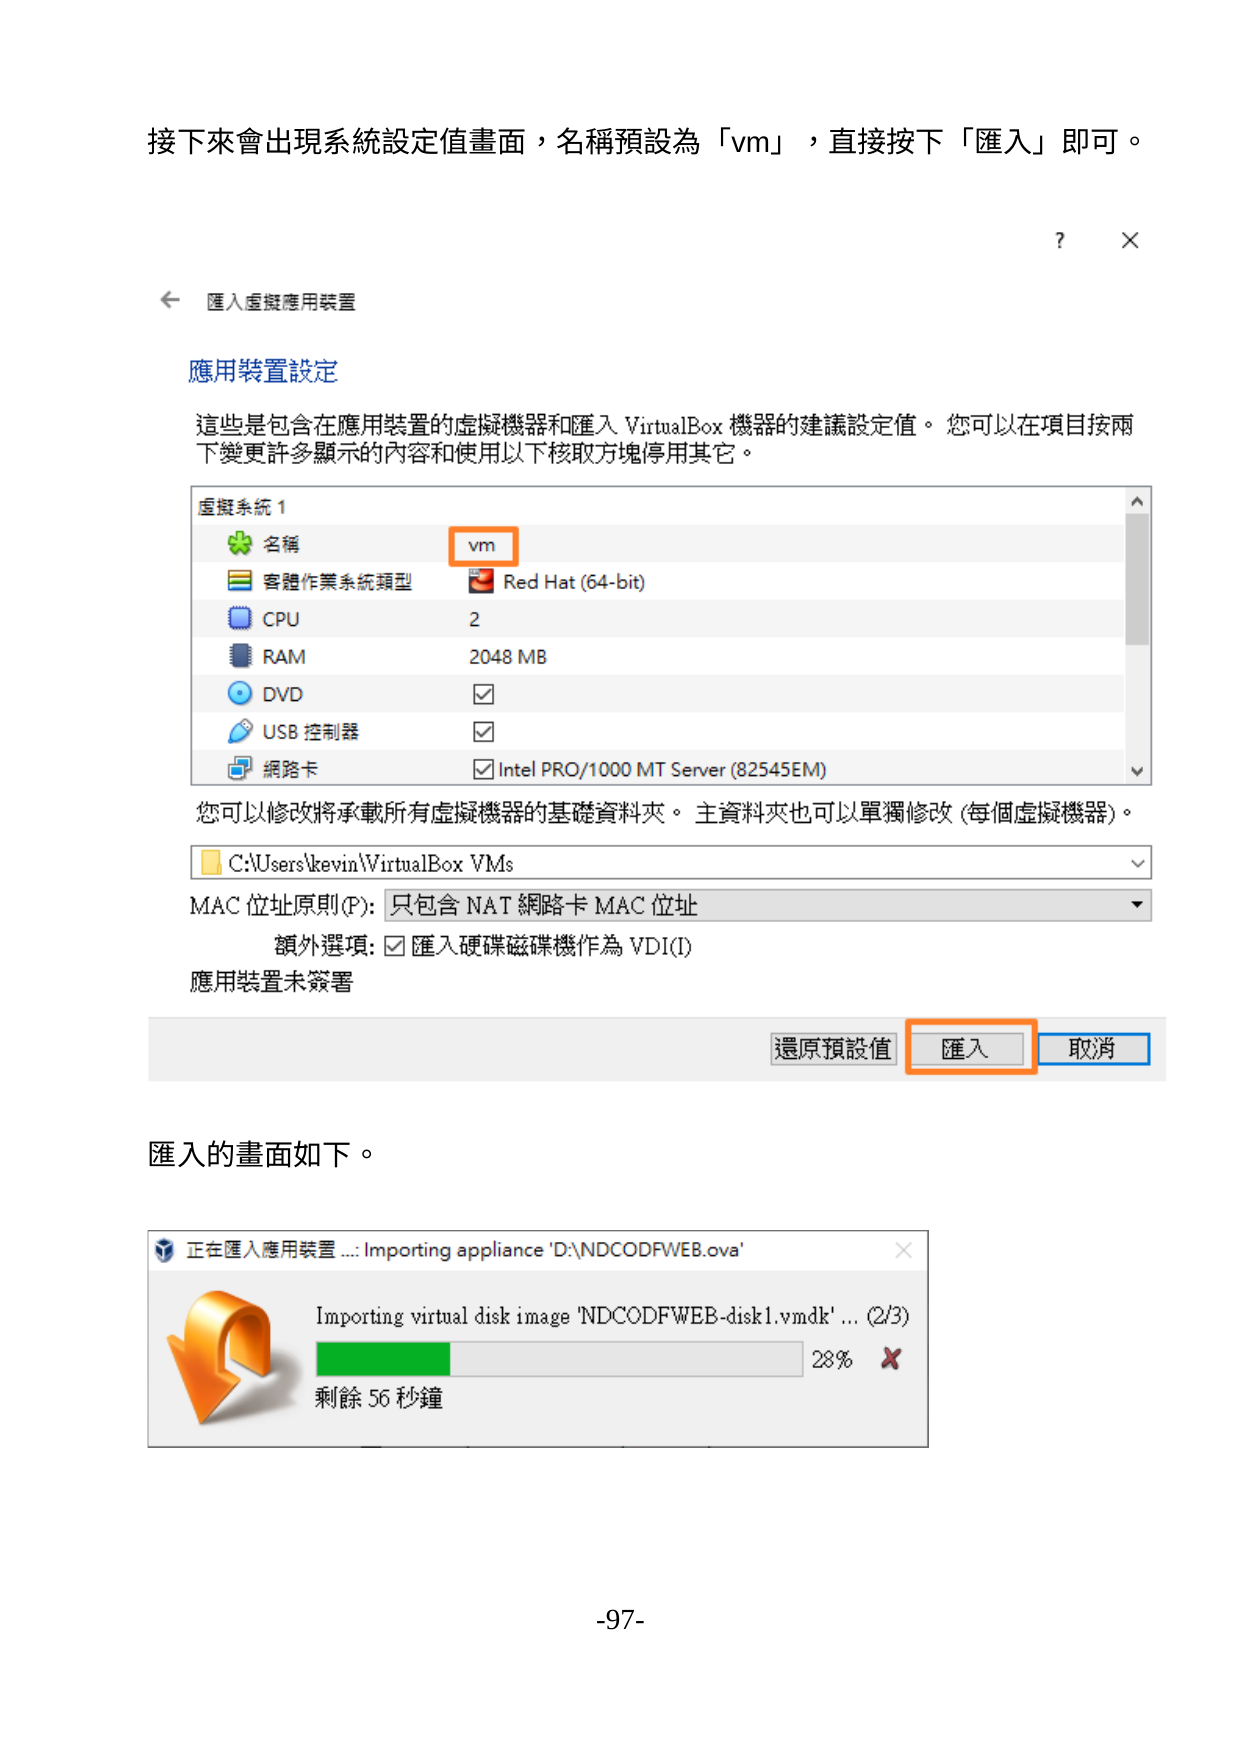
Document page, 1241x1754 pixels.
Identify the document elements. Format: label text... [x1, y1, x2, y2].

picture [147, 1230, 929, 1448]
text 接下來會出現系統設定值畫面，名稱預設為「vm」，直接按下「匯入」即可。 [148, 118, 1122, 160]
picture [147, 217, 1168, 1083]
text 匯入的畫面如下。 [148, 1131, 1122, 1173]
